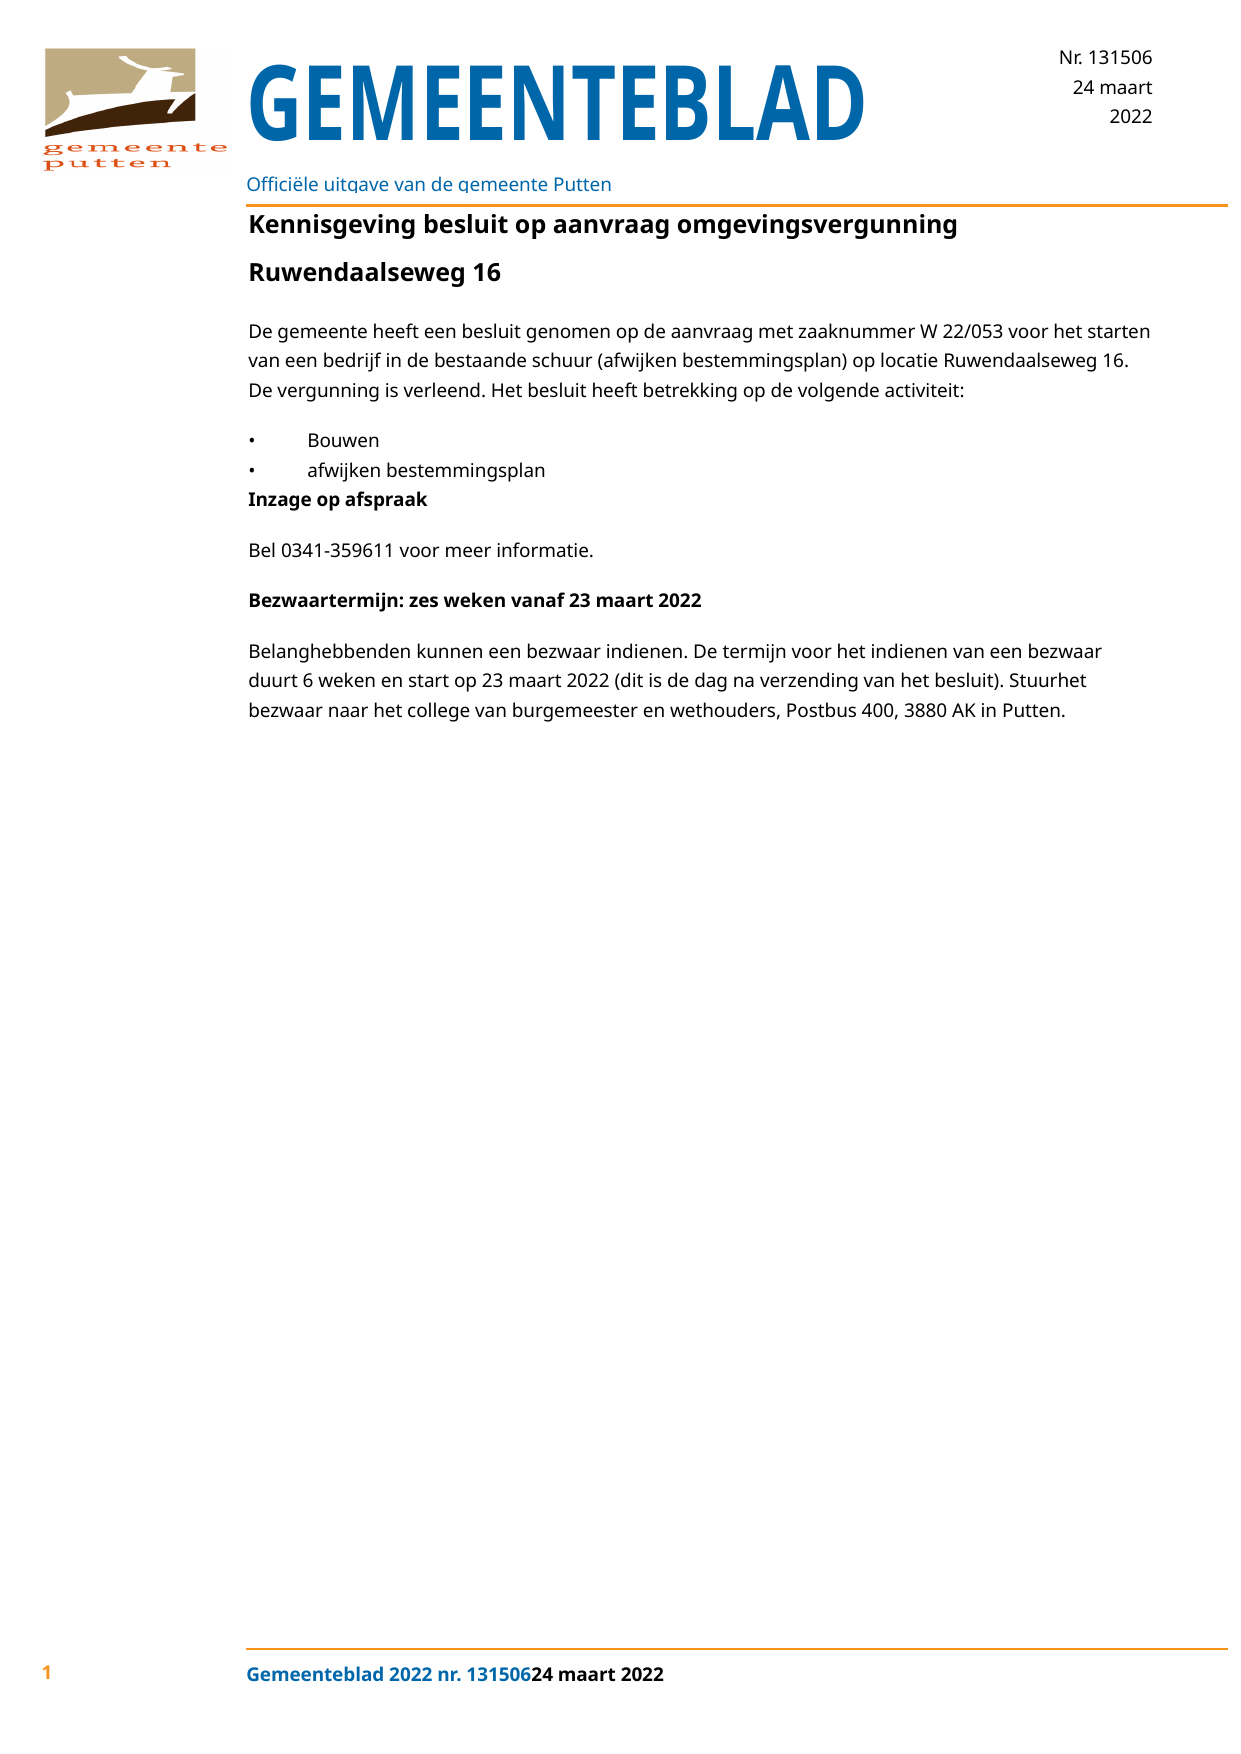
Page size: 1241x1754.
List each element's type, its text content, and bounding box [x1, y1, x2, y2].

text Inzage op afspraak [248, 487, 1152, 512]
list afwijken bestemmingsplan [248, 457, 1152, 483]
text Bezwaartermijn: zes weken vanaf 23 maart 2022 [248, 587, 1152, 613]
text Kennisgeving besluit op aanvraag omgevingsvergunning Ruwendaalseweg 16 [248, 207, 1152, 288]
text Belanghebbenden kunnen een bezwaar indienen. De termijn voor het indienen van een bezwaar duurt 6 weken en start op 23 maart 2022 (dit is de dag na verzending van het besluit). Stuurhet bezwaar naar het college van burgemeester en wethouders, Postbus 400, 3880 AK in Putten. [248, 638, 1152, 723]
text De gemeente heeft een besluit genomen op de aanvraag met zaaknummer W 22/053 voor het starten van een bedrijf in de bestaande schuur (afwijken bestemmingsplan) op locatie Ruwendaalseweg 16. De vergunning is verleend. Het besluit heeft betrekking op de volgende activiteit: [248, 318, 1152, 403]
text Bel 0341-359611 voor meer informatie. [248, 537, 1152, 563]
list Bouwen [248, 427, 1152, 453]
picture [41, 47, 231, 172]
